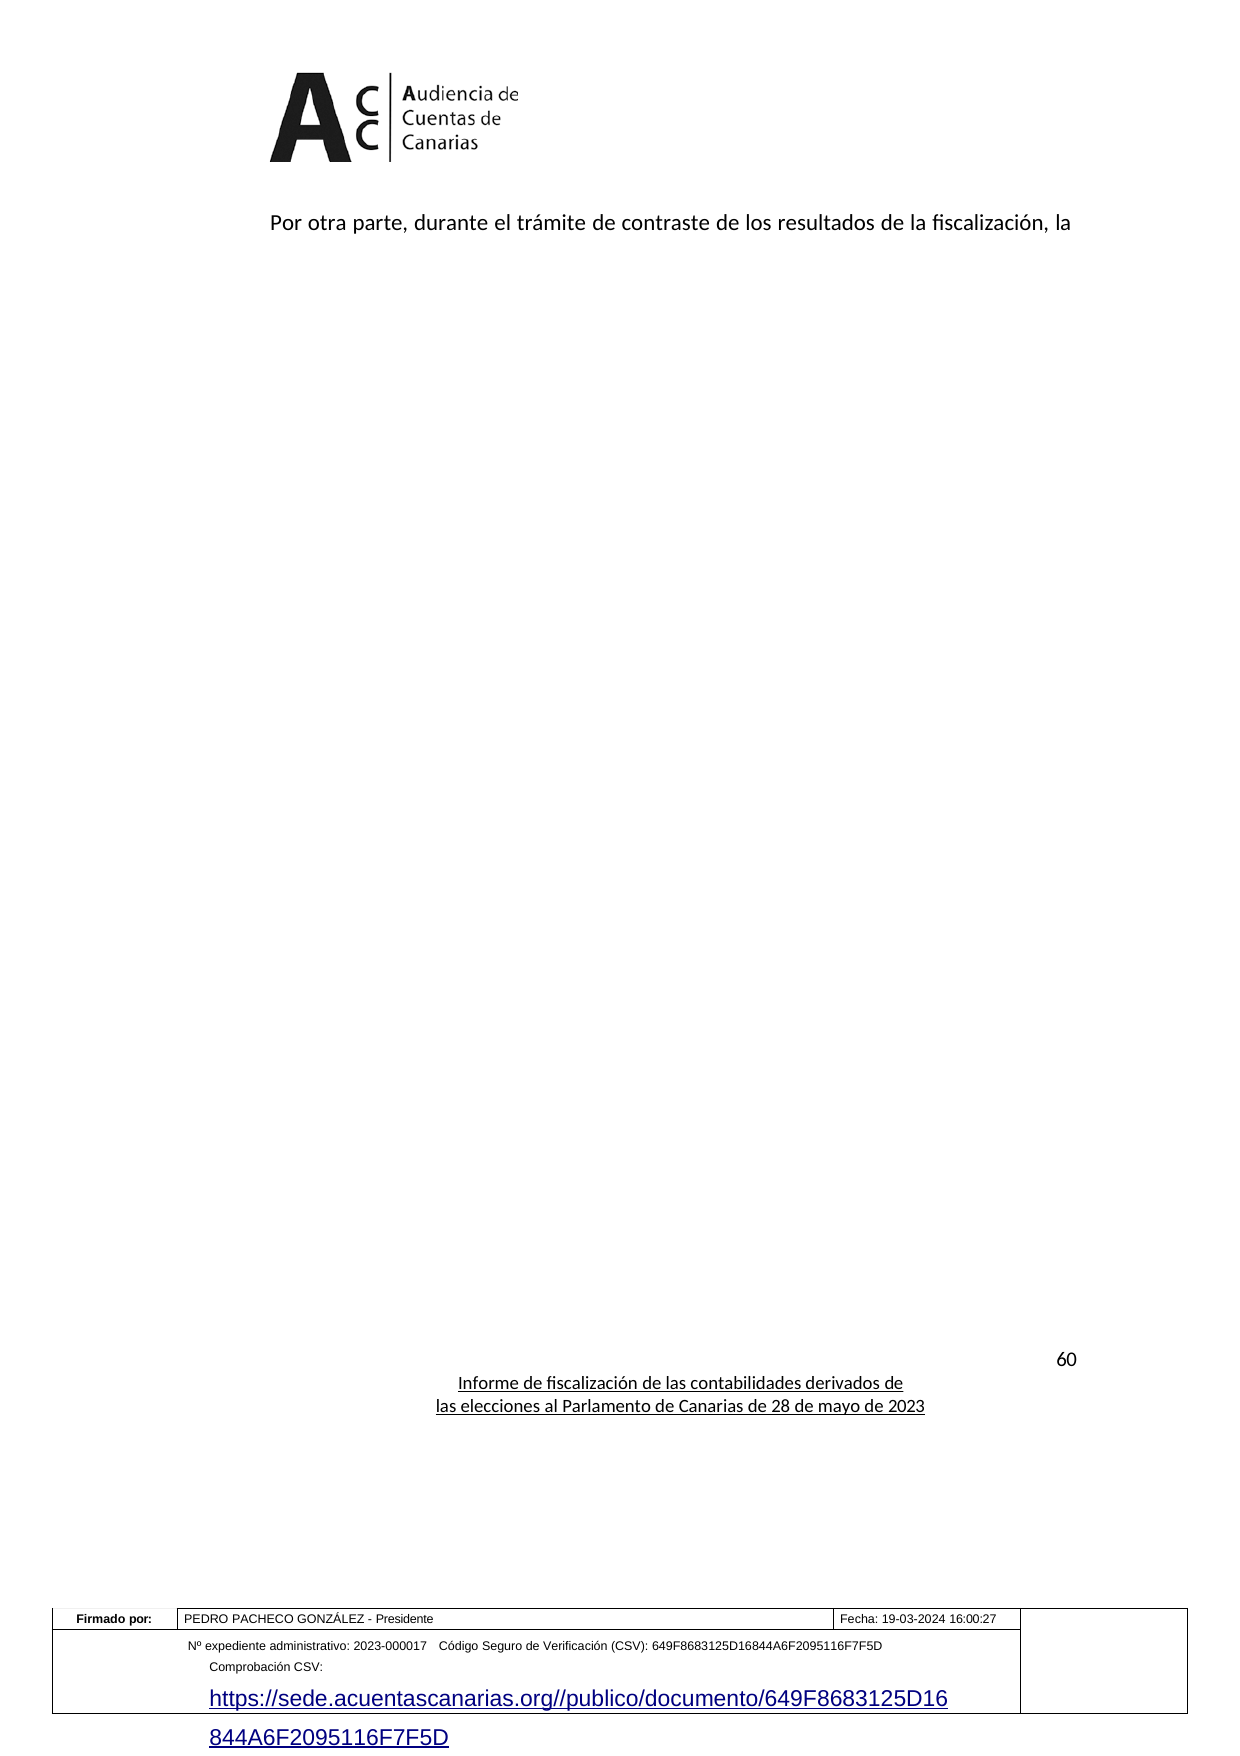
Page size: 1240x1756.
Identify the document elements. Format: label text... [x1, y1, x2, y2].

text Por otra parte, durante el trámite de contraste de los resultados de la fiscalización, la [270, 208, 1195, 236]
